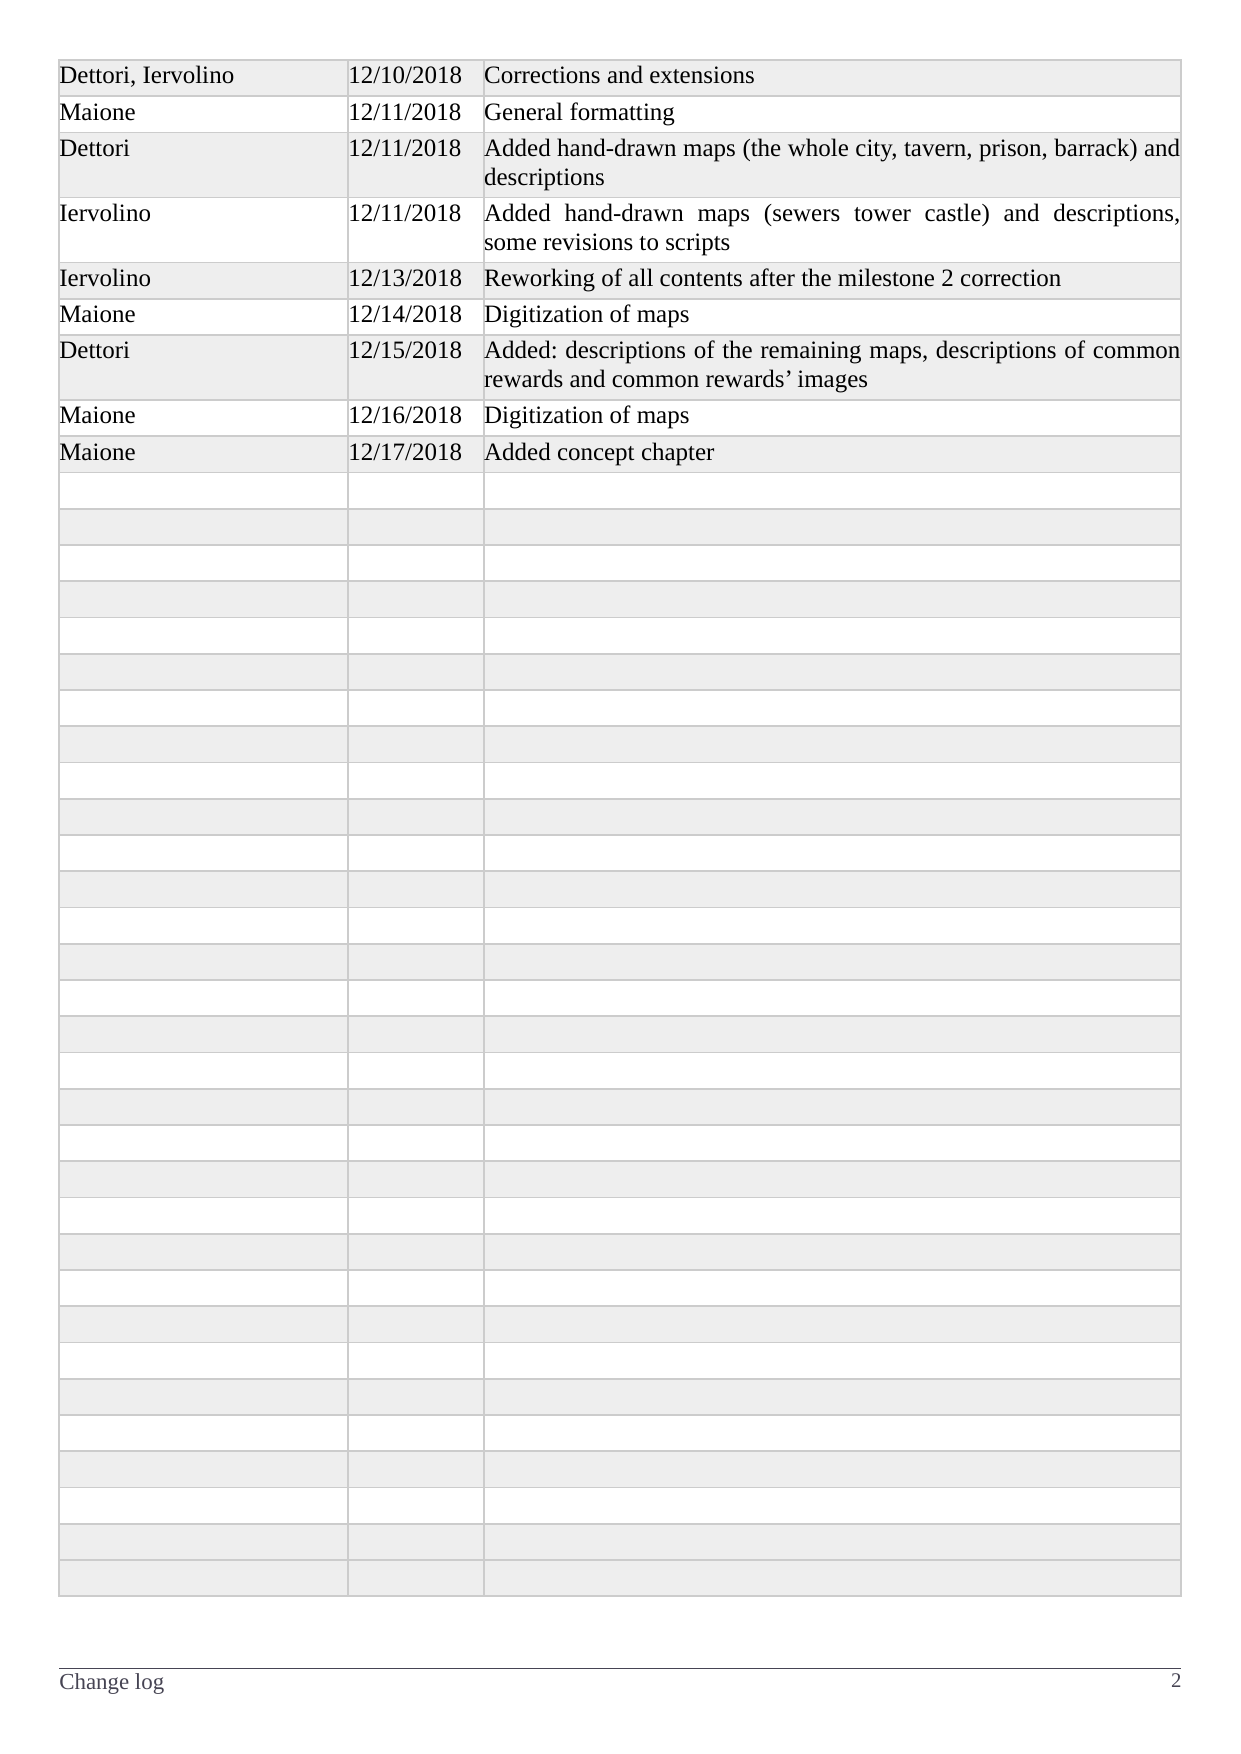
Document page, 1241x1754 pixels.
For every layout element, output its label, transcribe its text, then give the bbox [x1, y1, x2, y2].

table_cell [60, 908, 347, 943]
table_cell [349, 763, 483, 798]
table_cell [349, 510, 483, 544]
table_cell 13/12/2018 [349, 263, 483, 298]
table_cell [60, 618, 347, 653]
table_cell 10/12/2018 [349, 61, 483, 95]
table_cell [349, 546, 483, 580]
table_cell [485, 1126, 1180, 1160]
table_cell 15/12/2018 [349, 336, 483, 399]
table_cell [349, 836, 483, 870]
table_cell [349, 1380, 483, 1414]
table_cell Maione [60, 401, 347, 435]
table_cell [485, 1416, 1180, 1450]
table_cell General formatting [485, 97, 1180, 132]
table_cell [60, 1162, 347, 1197]
table_cell [349, 618, 483, 653]
table_cell [60, 510, 347, 544]
table_cell [485, 1053, 1180, 1088]
table_cell [485, 1488, 1180, 1523]
table_cell [60, 1380, 347, 1414]
table_cell [485, 1525, 1180, 1559]
table_cell [485, 1235, 1180, 1269]
table_cell [485, 1307, 1180, 1342]
table_cell [485, 836, 1180, 870]
table_cell Dettori [60, 336, 347, 399]
table_cell [60, 1452, 347, 1487]
table_cell [485, 1271, 1180, 1305]
table_cell [60, 1525, 347, 1559]
table_cell Maione [60, 97, 347, 132]
table_cell [349, 1126, 483, 1160]
table_cell 11/12/2018 [349, 198, 483, 262]
table_cell [485, 945, 1180, 979]
table_cell [485, 981, 1180, 1015]
table_cell [60, 1235, 347, 1269]
table_cell Corrections and extensions [485, 61, 1180, 95]
table_cell [60, 727, 347, 762]
table_cell Digitization of maps [485, 401, 1180, 435]
table_cell Added: descriptions of the remaining maps, descriptions of common rewards and common rewards’ images [485, 336, 1180, 399]
table_cell Maione [60, 437, 347, 472]
table_cell [485, 1162, 1180, 1197]
table_cell [349, 981, 483, 1015]
table_cell Added hand-drawn maps (the whole city, tavern, prison, barrack) and descriptions [485, 133, 1180, 197]
table_cell [349, 1307, 483, 1342]
table_cell [349, 1017, 483, 1052]
table_cell [60, 1488, 347, 1523]
table_cell [60, 1561, 347, 1595]
table_cell 16/12/2018 [349, 401, 483, 435]
table_cell [349, 473, 483, 508]
table_cell Digitization of maps [485, 300, 1180, 334]
table_cell [349, 1053, 483, 1088]
table_cell [485, 1452, 1180, 1487]
table_cell [60, 1271, 347, 1305]
table_cell 17/12/2018 [349, 437, 483, 472]
table_cell [349, 582, 483, 617]
table_cell [349, 1525, 483, 1559]
table_cell [485, 1198, 1180, 1233]
table_cell [485, 1380, 1180, 1414]
table_cell [485, 582, 1180, 617]
table_cell [485, 872, 1180, 907]
table_cell [485, 763, 1180, 798]
table_cell [60, 872, 347, 907]
table_cell [485, 510, 1180, 544]
table_cell [349, 691, 483, 725]
table_cell Added hand-drawn maps (sewers tower castle) and descriptions, some revisions to scripts [485, 198, 1180, 262]
table_cell [349, 1343, 483, 1378]
table_cell [349, 800, 483, 834]
table_cell [349, 727, 483, 762]
table_cell [485, 1090, 1180, 1124]
table_cell [60, 945, 347, 979]
table_cell 11/12/2018 [349, 133, 483, 197]
table_cell [485, 1017, 1180, 1052]
table_cell Iervolino [60, 263, 347, 298]
table_cell [349, 1452, 483, 1487]
table_cell [485, 1561, 1180, 1595]
table_cell [485, 655, 1180, 689]
table_cell [60, 1126, 347, 1160]
table_cell [60, 1307, 347, 1342]
table_cell [349, 655, 483, 689]
table_cell [60, 800, 347, 834]
table_cell Added concept chapter [485, 437, 1180, 472]
table_cell [485, 618, 1180, 653]
table_cell [485, 727, 1180, 762]
table_cell [485, 473, 1180, 508]
table_cell [485, 546, 1180, 580]
table_cell [60, 1198, 347, 1233]
table_cell [60, 691, 347, 725]
table_cell Dettori, Iervolino [60, 61, 347, 95]
table_cell [349, 1271, 483, 1305]
table_cell [349, 1561, 483, 1595]
table_cell 14/12/2018 [349, 300, 483, 334]
table_cell [485, 691, 1180, 725]
table_cell [485, 1343, 1180, 1378]
table_cell Dettori [60, 133, 347, 197]
table_cell [349, 1416, 483, 1450]
table_cell [349, 1162, 483, 1197]
table_cell Iervolino [60, 198, 347, 262]
table_cell [485, 908, 1180, 943]
table_cell [485, 800, 1180, 834]
table_cell [60, 546, 347, 580]
table_cell [60, 1416, 347, 1450]
table_cell [60, 836, 347, 870]
table_cell [60, 1343, 347, 1378]
table_cell [60, 582, 347, 617]
table_cell [60, 655, 347, 689]
table_cell [349, 1090, 483, 1124]
table_cell [349, 908, 483, 943]
table_cell [349, 1235, 483, 1269]
table_cell [349, 1488, 483, 1523]
table_cell 11/12/2018 [349, 97, 483, 132]
table_cell Reworking of all contents after the milestone 2 correction [485, 263, 1180, 298]
table_cell [349, 945, 483, 979]
table_cell Maione [60, 300, 347, 334]
table_cell [60, 473, 347, 508]
table_cell [60, 1017, 347, 1052]
table_cell [349, 1198, 483, 1233]
table_cell [60, 1090, 347, 1124]
table_cell [349, 872, 483, 907]
table_cell [60, 981, 347, 1015]
table_cell [60, 1053, 347, 1088]
table_cell [60, 763, 347, 798]
